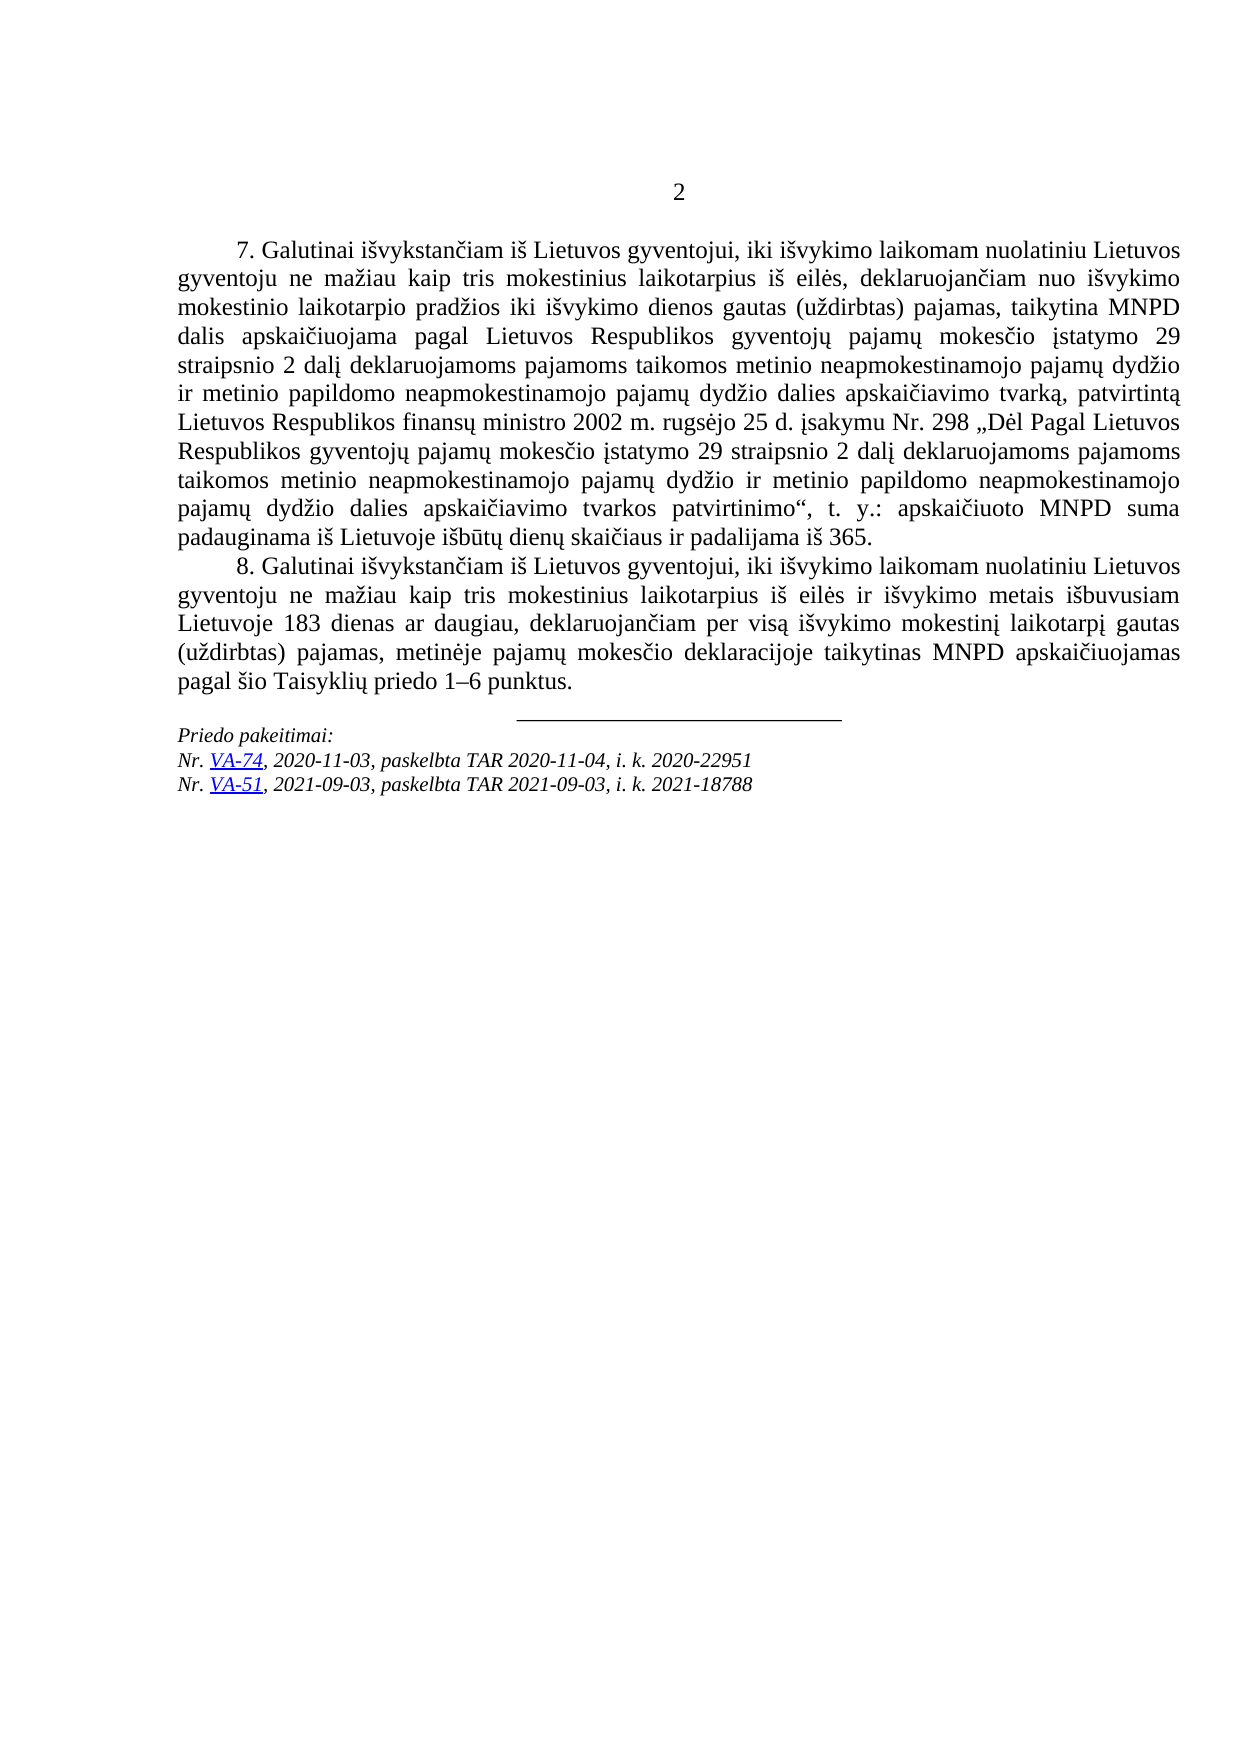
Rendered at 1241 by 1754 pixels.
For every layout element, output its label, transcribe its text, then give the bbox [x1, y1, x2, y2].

text Nr. VA-74, 2020-11-03, paskelbta TAR 2020-11-04, i. k. 2020-22951 [177, 747, 1181, 772]
text 8. Galutinai išvykstančiam iš Lietuvos gyventojui, iki išvykimo laikomam nuolatiniu Lietuvos gyventoju ne mažiau kaip tris mokestinius laikotarpius iš eilės ir išvykimo metais išbuvusiam Lietuvoje 183 dienas ar daugiau, deklaruojančiam per visą išvykimo mokestinį laikotarpį gautas (uždirbtas) pajamas, metinėje pajamų mokesčio deklaracijoje taikytinas MNPD apskaičiuojamas pagal šio Taisyklių priedo 1–6 punktus. [177, 551, 1181, 695]
text Nr. VA-51, 2021-09-03, paskelbta TAR 2021-09-03, i. k. 2021-18788 [177, 772, 1181, 796]
text 7. Galutinai išvykstančiam iš Lietuvos gyventojui, iki išvykimo laikomam nuolatiniu Lietuvos gyventoju ne mažiau kaip tris mokestinius laikotarpius iš eilės, deklaruojančiam nuo išvykimo mokestinio laikotarpio pradžios iki išvykimo dienos gautas (uždirbtas) pajamas, taikytina MNPD dalis apskaičiuojama pagal Lietuvos Respublikos gyventojų pajamų mokesčio įstatymo 29 straipsnio 2 dalį deklaruojamoms pajamoms taikomos metinio neapmokestinamojo pajamų dydžio ir metinio papildomo neapmokestinamojo pajamų dydžio dalies apskaičiavimo tvarką, patvirtintą Lietuvos Respublikos finansų ministro 2002 m. rugsėjo 25 d. įsakymu Nr. 298 „Dėl Pagal Lietuvos Respublikos gyventojų pajamų mokesčio įstatymo 29 straipsnio 2 dalį deklaruojamoms pajamoms taikomos metinio neapmokestinamojo pajamų dydžio ir metinio papildomo neapmokestinamojo pajamų dydžio dalies apskaičiavimo tvarkos patvirtinimo“, t. y.: apskaičiuoto MNPD suma padauginama iš Lietuvoje išbūtų dienų skaičiaus ir padalijama iš 365. [177, 235, 1181, 551]
text Priedo pakeitimai: [177, 723, 1181, 747]
text __________________________ [177, 695, 1181, 723]
